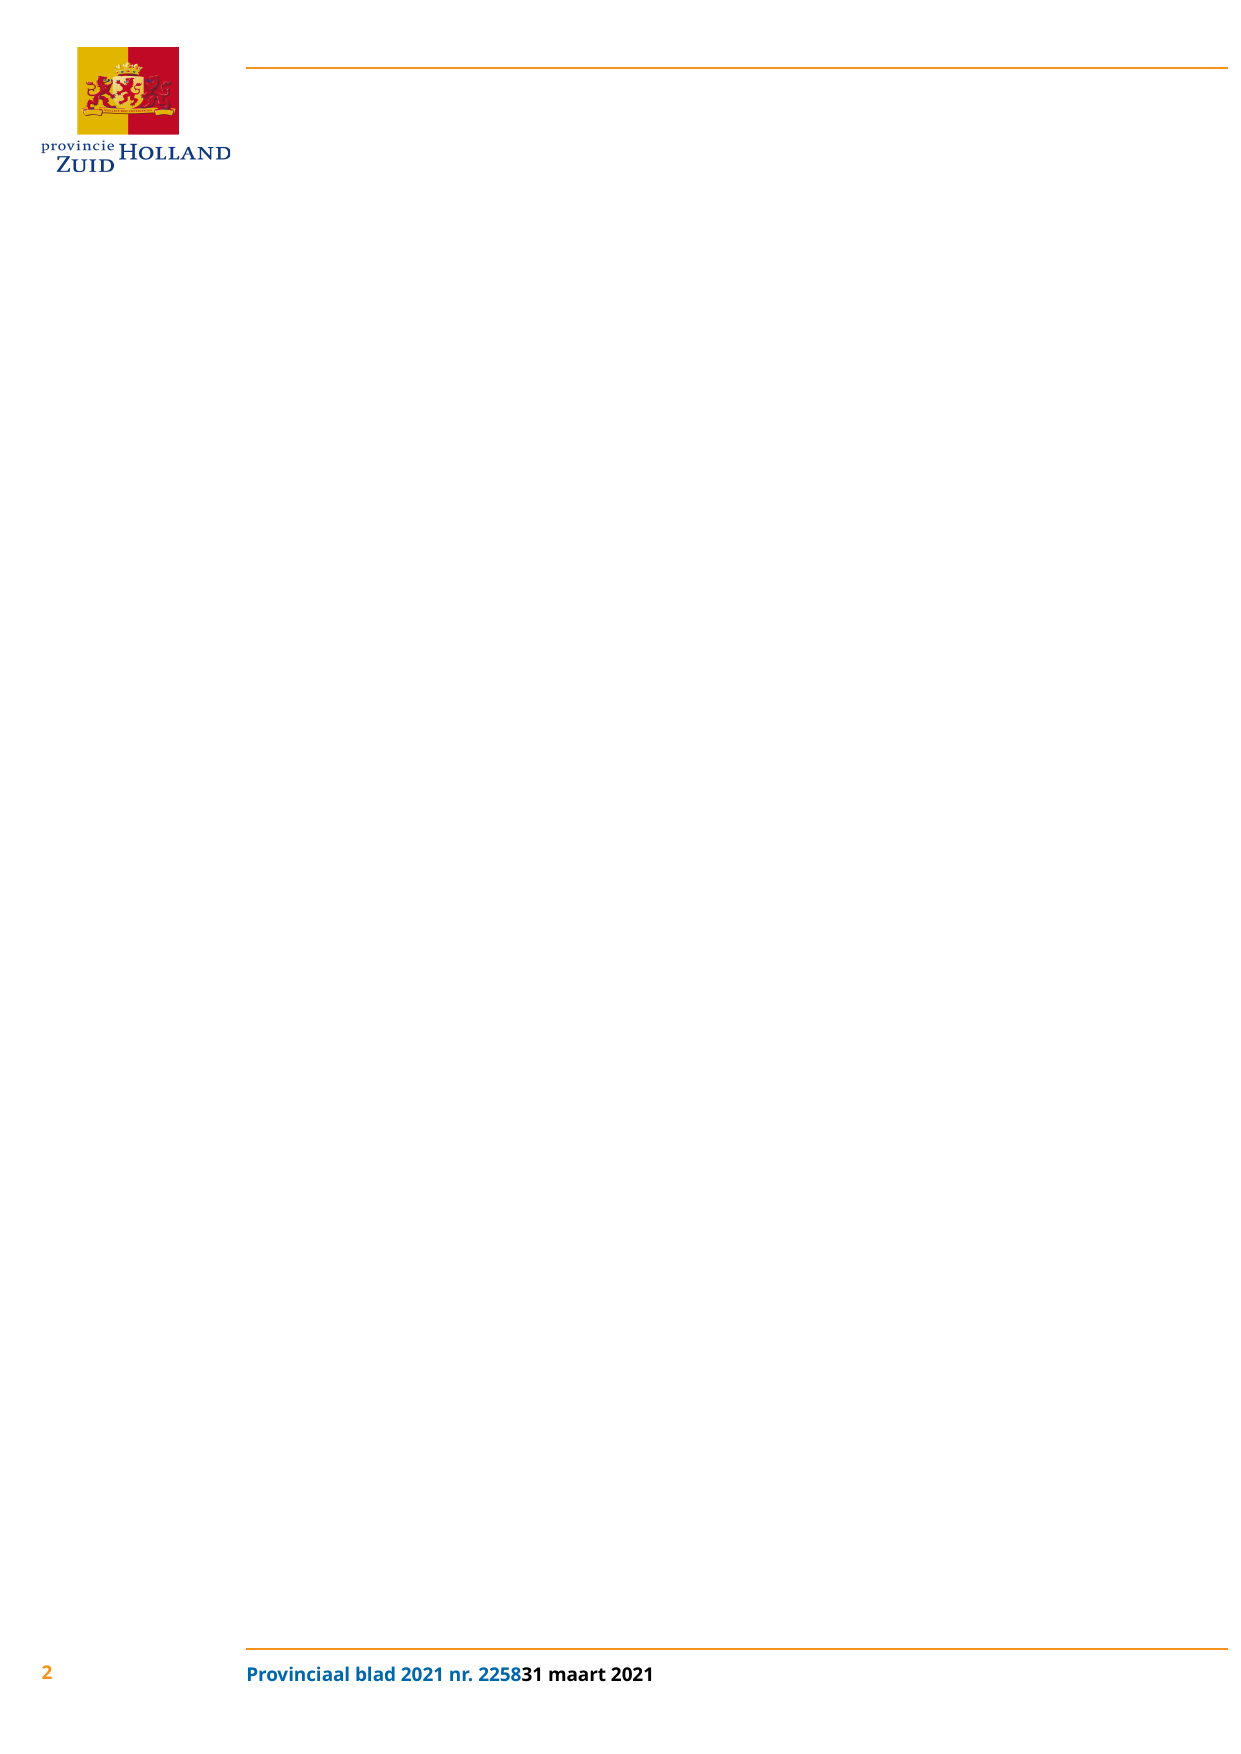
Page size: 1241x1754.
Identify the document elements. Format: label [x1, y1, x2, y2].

picture [41, 47, 231, 172]
